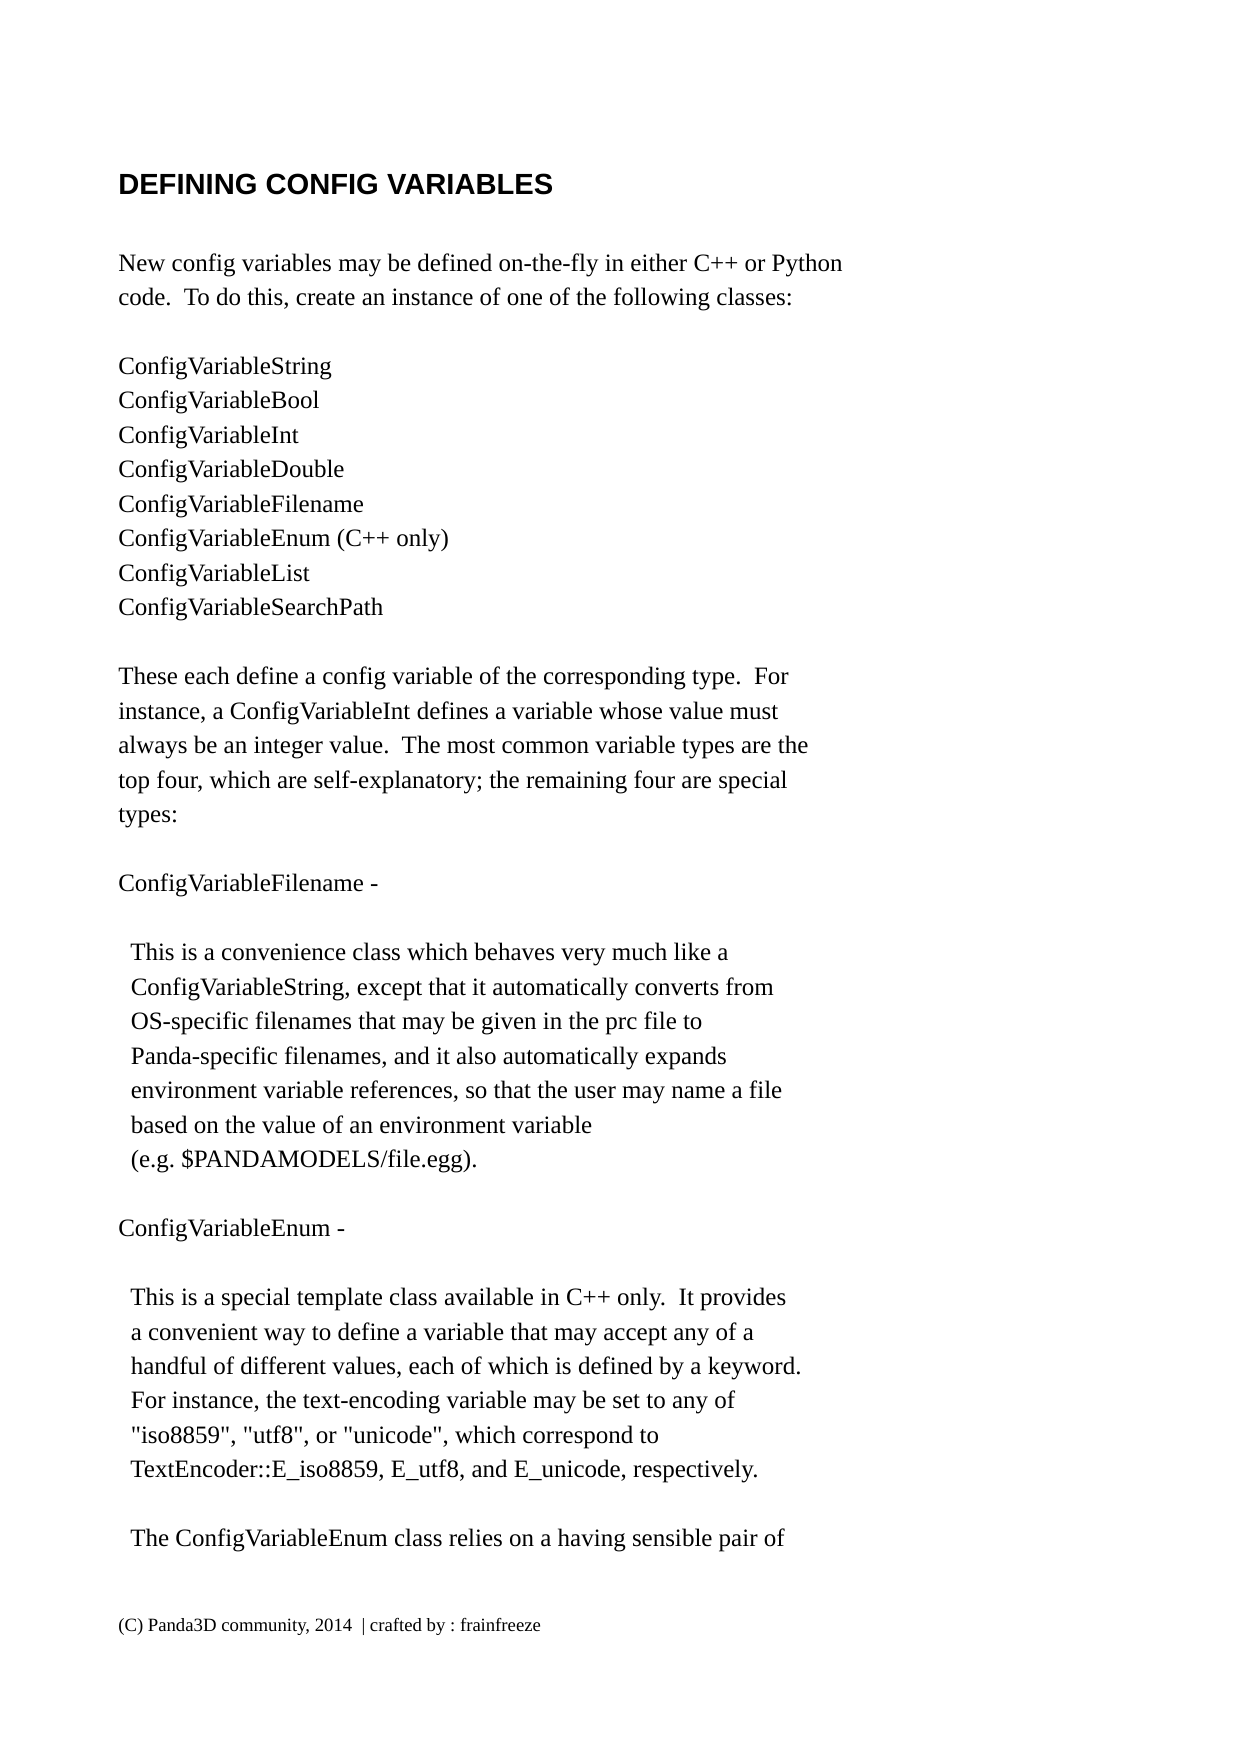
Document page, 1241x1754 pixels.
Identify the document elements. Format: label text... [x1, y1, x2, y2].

text This is a special template class available in C++ only. It provides [118, 1282, 1122, 1311]
text New config variables may be defined on-the-fly in either C++ or Python [118, 248, 1122, 276]
text environment variable references, so that the user may name a file [118, 1075, 1122, 1104]
text These each define a config variable of the corresponding type. For [118, 661, 1122, 690]
text For instance, the text-encoding variable may be set to any of [118, 1386, 1122, 1414]
text top four, which are self-explanatory; the remaining four are special [118, 765, 1122, 794]
text ConfigVariableList [118, 558, 1122, 587]
text ConfigVariableString, except that it automatically converts from [118, 972, 1122, 1001]
text ConfigVariableFilename [118, 489, 1122, 518]
text OS-specific filenames that may be given in the prc file to [118, 1006, 1122, 1035]
text ConfigVariableFilename - [118, 868, 1122, 897]
text instance, a ConfigVariableInt defines a variable whose value must [118, 696, 1122, 725]
text ConfigVariableDouble [118, 454, 1122, 483]
text "iso8859", "utf8", or "unicode", which correspond to [118, 1420, 1122, 1449]
text code. To do this, create an instance of one of the following classes: [118, 282, 1122, 311]
text (e.g. $PANDAMODELS/file.egg). [118, 1144, 1122, 1173]
text a convenient way to define a variable that may accept any of a [118, 1317, 1122, 1345]
text Panda-specific filenames, and it also automatically expands [118, 1041, 1122, 1069]
text The ConfigVariableEnum class relies on a having sensible pair of [118, 1523, 1122, 1552]
text ConfigVariableEnum (C++ only) [118, 523, 1122, 552]
text always be an integer value. The most common variable types are the [118, 730, 1122, 759]
text based on the value of an environment variable [118, 1110, 1122, 1138]
text ConfigVariableSearchPath [118, 592, 1122, 621]
text ConfigVariableEnum - [118, 1213, 1122, 1242]
text This is a convenience class which behaves very much like a [118, 937, 1122, 966]
text ConfigVariableBool [118, 386, 1122, 414]
text ConfigVariableString [118, 351, 1122, 380]
text TextEncoder::E_iso8859, E_utf8, and E_unicode, respectively. [118, 1454, 1122, 1483]
subtitle DEFINING CONFIG VARIABLES [118, 167, 1122, 201]
text types: [118, 799, 1122, 828]
text handful of different values, each of which is defined by a keyword. [118, 1351, 1122, 1380]
text ConfigVariableInt [118, 420, 1122, 449]
